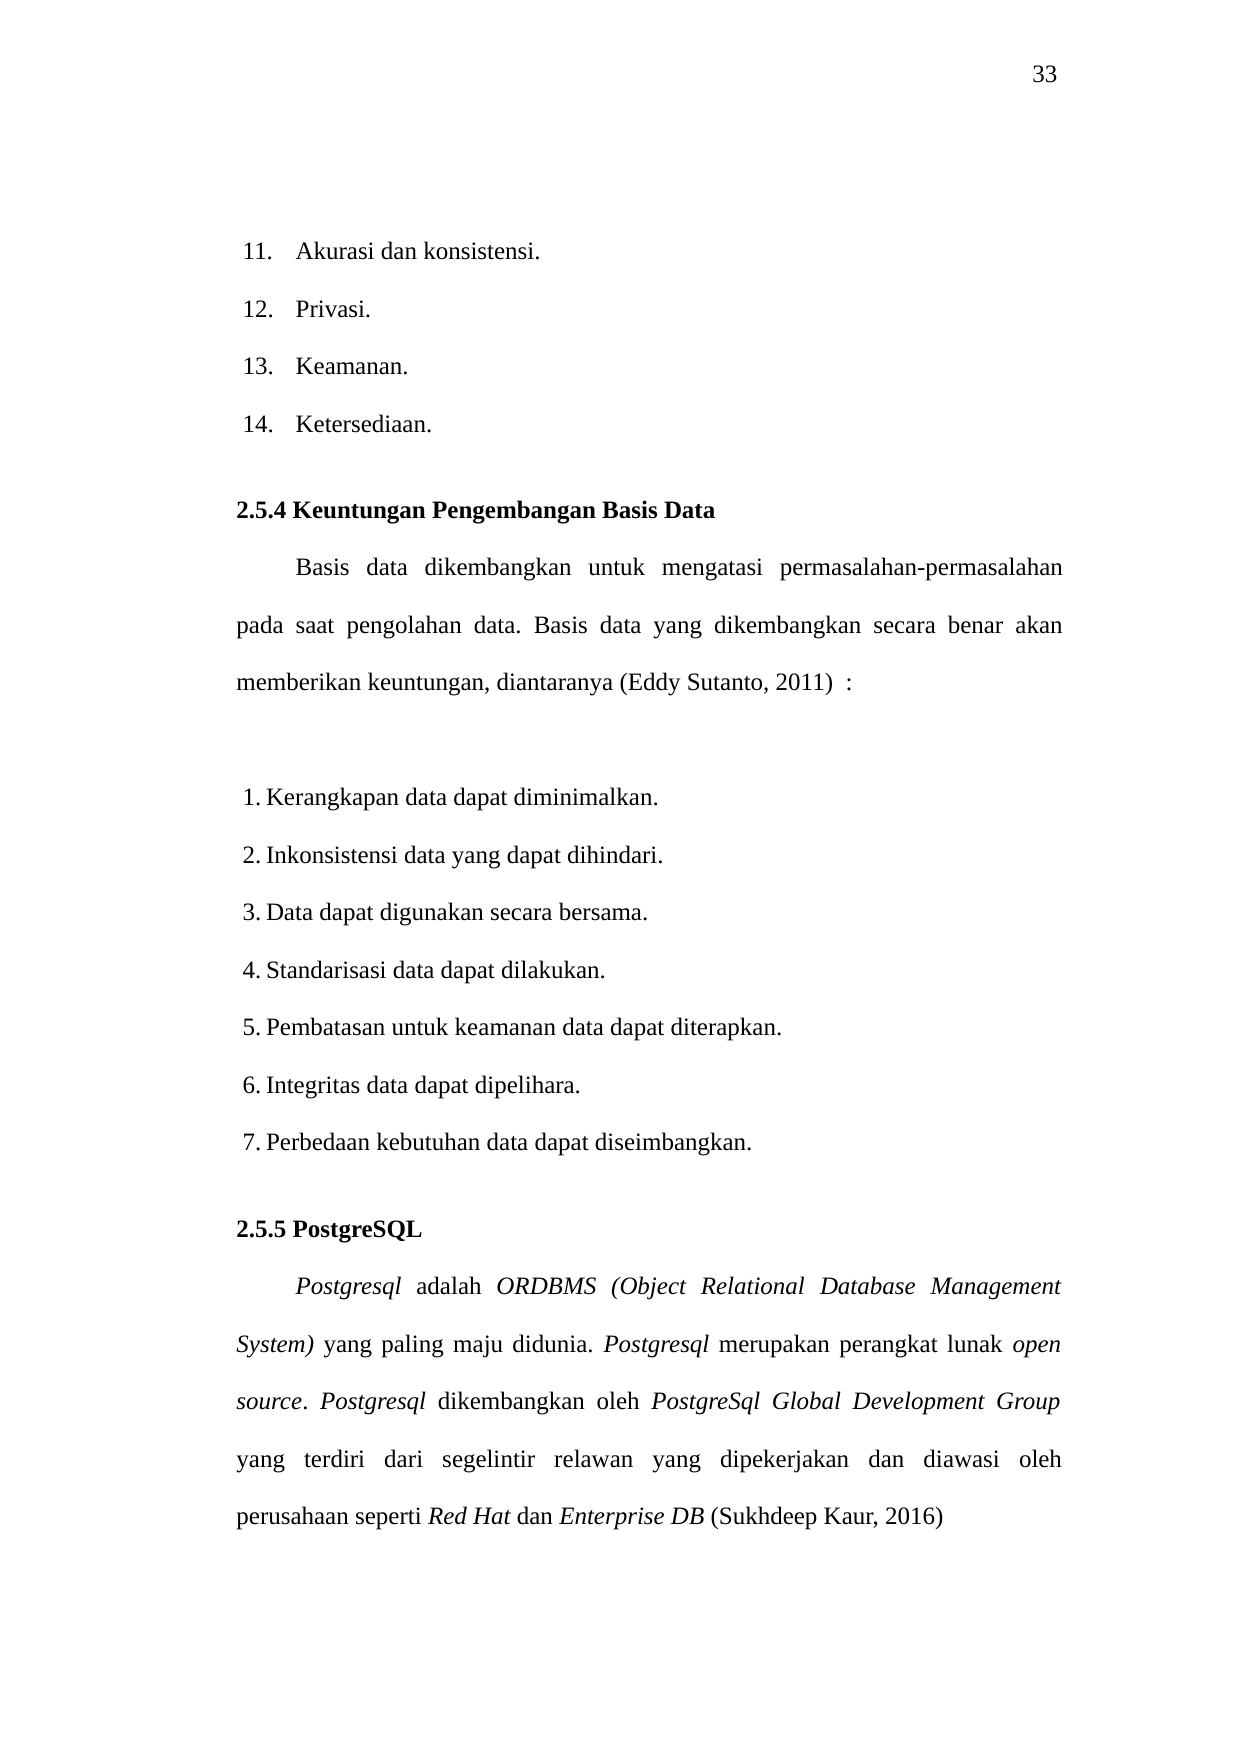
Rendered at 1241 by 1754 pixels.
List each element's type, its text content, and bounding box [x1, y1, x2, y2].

list Pembatasan untuk keamanan data dapat diterapkan. [236, 1012, 1063, 1041]
list Kerangkapan data dapat diminimalkan. [236, 782, 1063, 811]
list Keamanan. [236, 351, 1063, 380]
list Data dapat digunakan secara bersama. [236, 897, 1063, 926]
list Integritas data dapat dipelihara. [236, 1070, 1063, 1099]
subtitle 2.5.4 Keuntungan Pengembangan Basis Data [236, 495, 1063, 524]
list Standarisasi data dapat dilakukan. [236, 955, 1063, 984]
subtitle 2.5.5 PostgreSQL [236, 1214, 1063, 1242]
text Basis data dikembangkan untuk mengatasi permasalahan-permasalahan pada saat pengolahan data. Basis data yang dikembangkan secara benar akan memberikan keuntungan, diantaranya (Eddy Sutanto, 2011) : [236, 552, 1063, 696]
list Privasi. [236, 294, 1063, 322]
list Ketersediaan. [236, 409, 1063, 437]
list Akurasi dan konsistensi. [236, 236, 1063, 265]
list Inkonsistensi data yang dapat dihindari. [236, 840, 1063, 869]
text Postgresql adalah ORDBMS (Object Relational Database Management System) yang paling maju didunia. Postgresql merupakan perangkat lunak open source. Postgresql dikembangkan oleh PostgreSql Global Development Group yang terdiri dari segelintir relawan yang dipekerjakan dan diawasi oleh perusahaan seperti Red Hat dan Enterprise DB (Sukhdeep Kaur, 2016) [236, 1271, 1063, 1530]
list Perbedaan kebutuhan data dapat diseimbangkan. [236, 1127, 1063, 1156]
